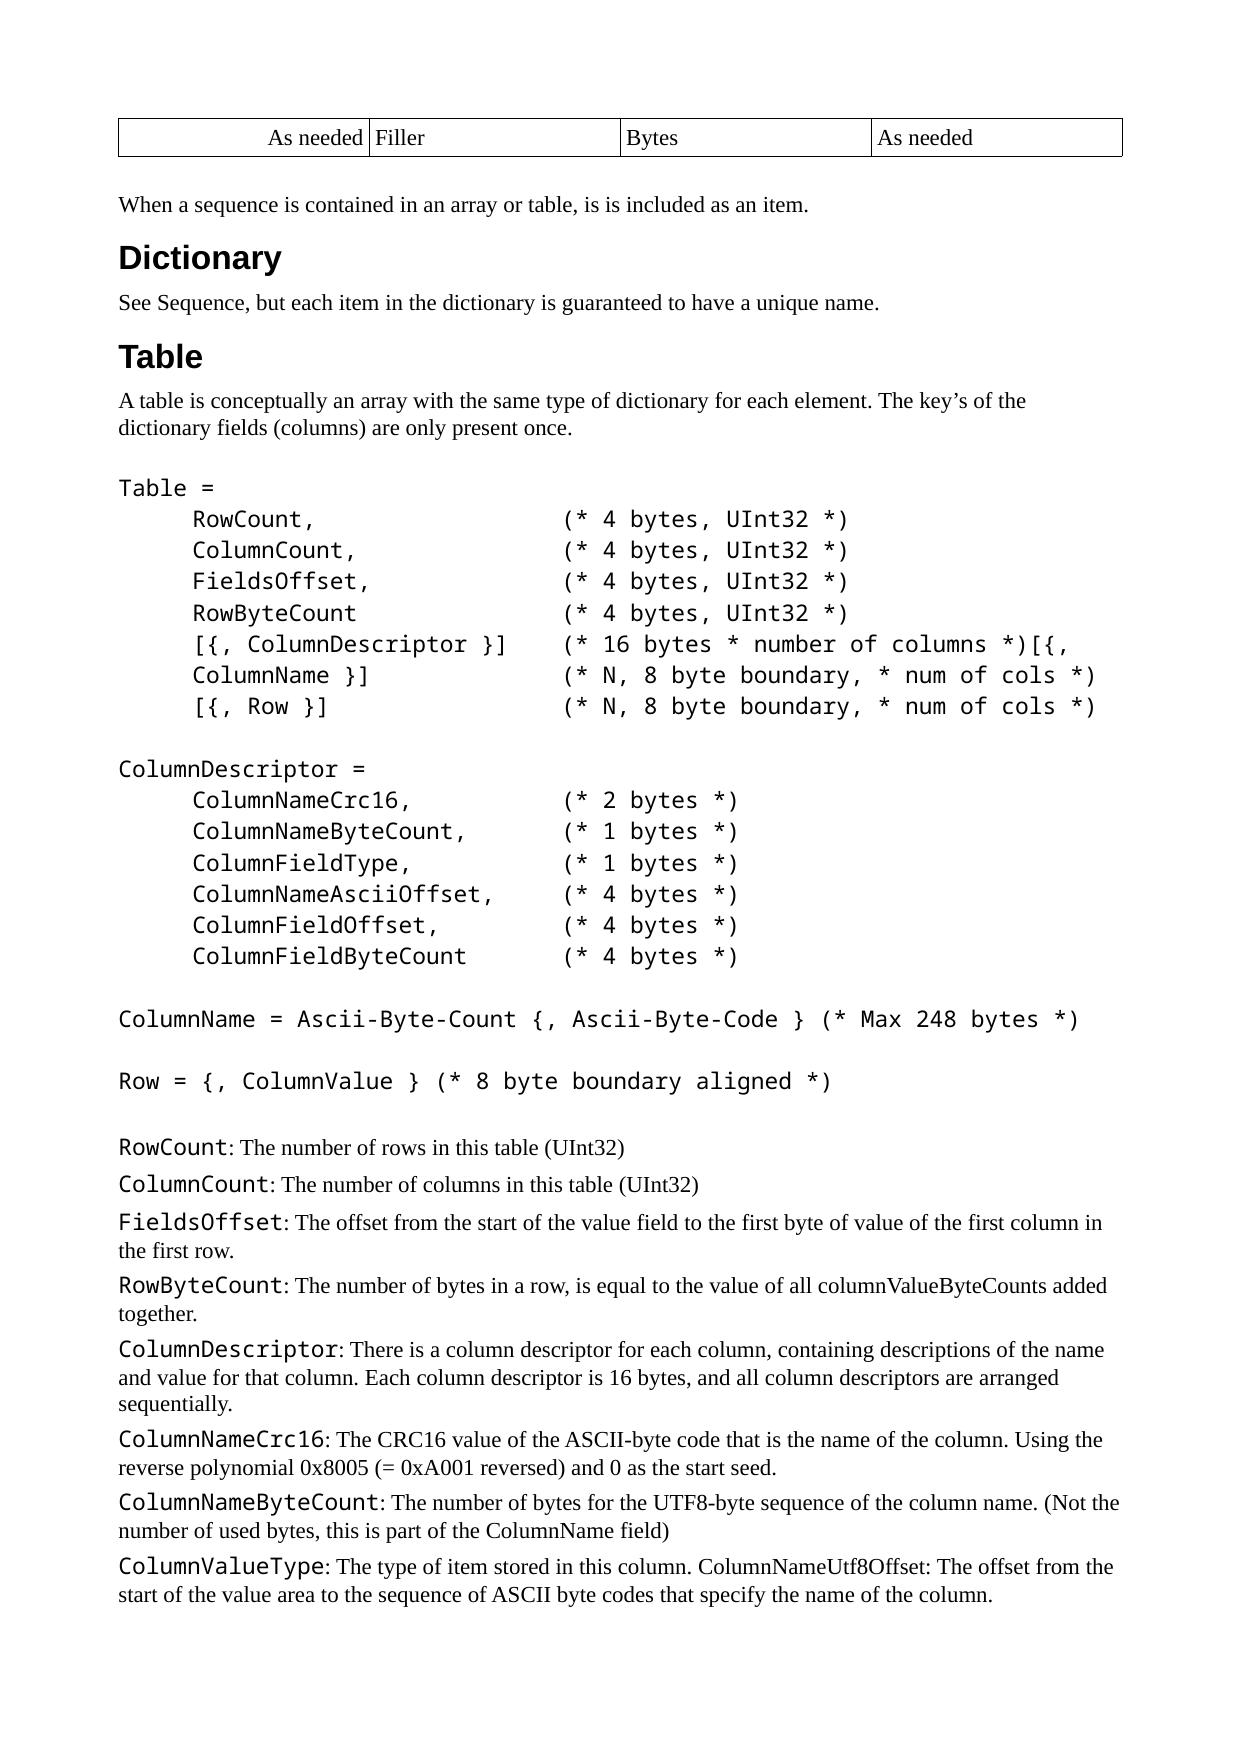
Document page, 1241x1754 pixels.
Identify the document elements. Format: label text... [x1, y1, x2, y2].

text ColumnNameCrc16, (* 2 bytes *) [118, 784, 1122, 815]
text [{, Row }] (* N, 8 byte boundary, * num of cols *) [118, 690, 1122, 722]
text When a sequence is contained in an array or table, is is included as an item. [118, 191, 1122, 217]
text FieldsOffset: The offset from the start of the value field to the first byte of value of the first column in the first row. [118, 1205, 1122, 1263]
text Table = [118, 472, 1122, 503]
subtitle Table [118, 336, 1122, 375]
table_cell As needed [872, 119, 1122, 156]
text [{, ColumnDescriptor }] (* 16 bytes * number of columns *)[{, ColumnName }] (* N, 8 byte boundary, * num of cols *) [118, 628, 1122, 690]
text RowCount: The number of rows in this table (UInt32) [118, 1131, 1122, 1162]
text FieldsOffset, (* 4 bytes, UInt32 *) [118, 565, 1122, 597]
text ColumnFieldType, (* 1 bytes *) [118, 847, 1122, 878]
text ColumnNameByteCount: The number of bytes for the UTF8-byte sequence of the column name. (Not the number of used bytes, this is part of the ColumnName field) [118, 1486, 1122, 1544]
table_cell Filler [370, 119, 620, 156]
text A table is conceptually an array with the same type of dictionary for each element. The key’s of the dictionary fields (columns) are only present once. [118, 388, 1122, 440]
text ColumnDescriptor: There is a column descriptor for each column, containing descriptions of the name and value for that column. Each column descriptor is 16 bytes, and all column descriptors are arranged sequentially. [118, 1333, 1122, 1417]
text ColumnFieldByteCount (* 4 bytes *) [118, 940, 1122, 972]
text ColumnNameByteCount, (* 1 bytes *) [118, 815, 1122, 847]
text ColumnNameAsciiOffset, (* 4 bytes *) [118, 878, 1122, 909]
text Row = {, ColumnValue } (* 8 byte boundary aligned *) [118, 1065, 1122, 1097]
text ColumnCount: The number of columns in this table (UInt32) [118, 1168, 1122, 1199]
text ColumnCount, (* 4 bytes, UInt32 *) [118, 534, 1122, 565]
text ColumnName = Ascii-Byte-Count {, Ascii-Byte-Code } (* Max 248 bytes *) [118, 1003, 1122, 1034]
text ColumnValueType: The type of item stored in this column. ColumnNameUtf8Offset: The offset from the start of the value area to the sequence of ASCII byte codes that specify the name of the column. [118, 1550, 1122, 1608]
text ColumnDescriptor = [118, 753, 1122, 784]
subtitle Dictionary [118, 238, 1122, 277]
text RowByteCount: The number of bytes in a row, is equal to the value of all columnValueByteCounts added together. [118, 1269, 1122, 1327]
table_cell As needed [119, 119, 369, 156]
text ColumnNameCrc16: The CRC16 value of the ASCII-byte code that is the name of the column. Using the reverse polynomial 0x8005 (= 0xA001 reversed) and 0 as the start seed. [118, 1423, 1122, 1480]
text ColumnFieldOffset, (* 4 bytes *) [118, 909, 1122, 940]
text RowByteCount (* 4 bytes, UInt32 *) [118, 597, 1122, 628]
text RowCount, (* 4 bytes, UInt32 *) [118, 503, 1122, 534]
text See Sequence, but each item in the dictionary is guaranteed to have a unique name. [118, 289, 1122, 316]
table_cell Bytes [621, 119, 871, 156]
